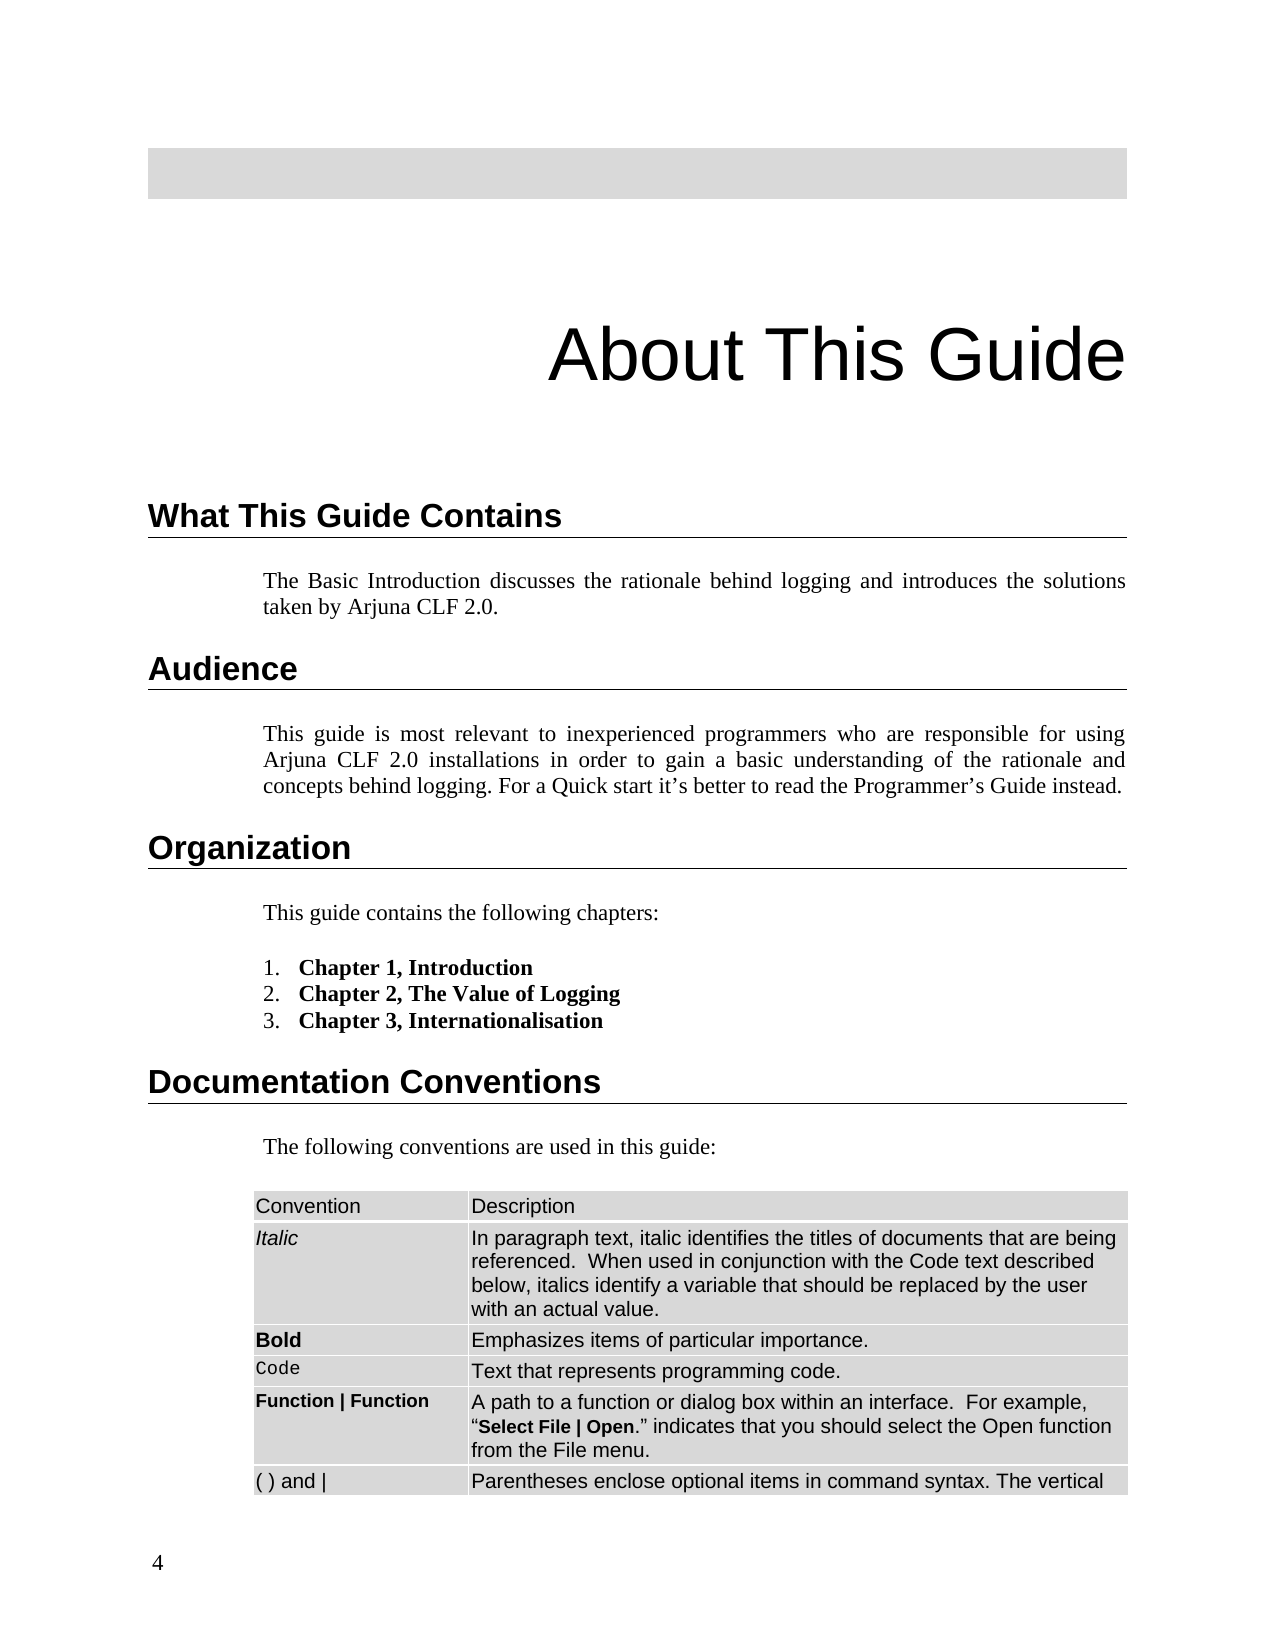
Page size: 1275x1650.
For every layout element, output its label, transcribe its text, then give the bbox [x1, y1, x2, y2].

subtitle Organization [148, 828, 1127, 868]
subtitle Documentation Conventions [148, 1062, 1127, 1103]
subtitle What This Guide Contains [148, 496, 1127, 537]
subtitle Audience [148, 649, 1127, 689]
table_cell Bold [254, 1325, 468, 1355]
list Chapter 3, Internationalisation [263, 1007, 1127, 1033]
title About This Guide [263, 224, 1127, 396]
table_cell ( ) and | [254, 1466, 468, 1495]
table_cell Emphasizes items of particular importance. [469, 1325, 1128, 1355]
table_header Convention [254, 1191, 468, 1220]
table_cell Code [254, 1356, 468, 1386]
table_cell Text that represents programming code. [469, 1356, 1128, 1386]
text The following conventions are used in this guide: [263, 1133, 1127, 1159]
table_cell Italic [254, 1223, 468, 1324]
text The Basic Introduction discusses the rationale behind logging and introduces the solutions taken by Arjuna CLF 2.0. [263, 567, 1127, 620]
table_cell Parentheses enclose optional items in command syntax. The vertical [469, 1466, 1128, 1495]
list Chapter 2, The Value of Logging [263, 980, 1127, 1007]
table_header Description [469, 1191, 1128, 1220]
table_cell In paragraph text, italic identifies the titles of documents that are being referenced. When used in conjunction with the Code text described below, italics identify a variable that should be replaced by the user with an actual value. [469, 1223, 1128, 1324]
text This guide is most relevant to inexperienced programmers who are responsible for using Arjuna CLF 2.0 installations in order to gain a basic understanding of the rationale and concepts behind logging. For a Quick start it’s better to read the Programmer’s Guide instead. [263, 719, 1127, 799]
list Chapter 1, Introduction [263, 954, 1127, 980]
table_cell A path to a function or dialog box within an interface. For example, “Select File | Open.” indicates that you should select the Open function from the File menu. [469, 1387, 1128, 1464]
table_cell Function | Function [254, 1387, 468, 1464]
text This guide contains the following chapters: [263, 898, 1127, 925]
